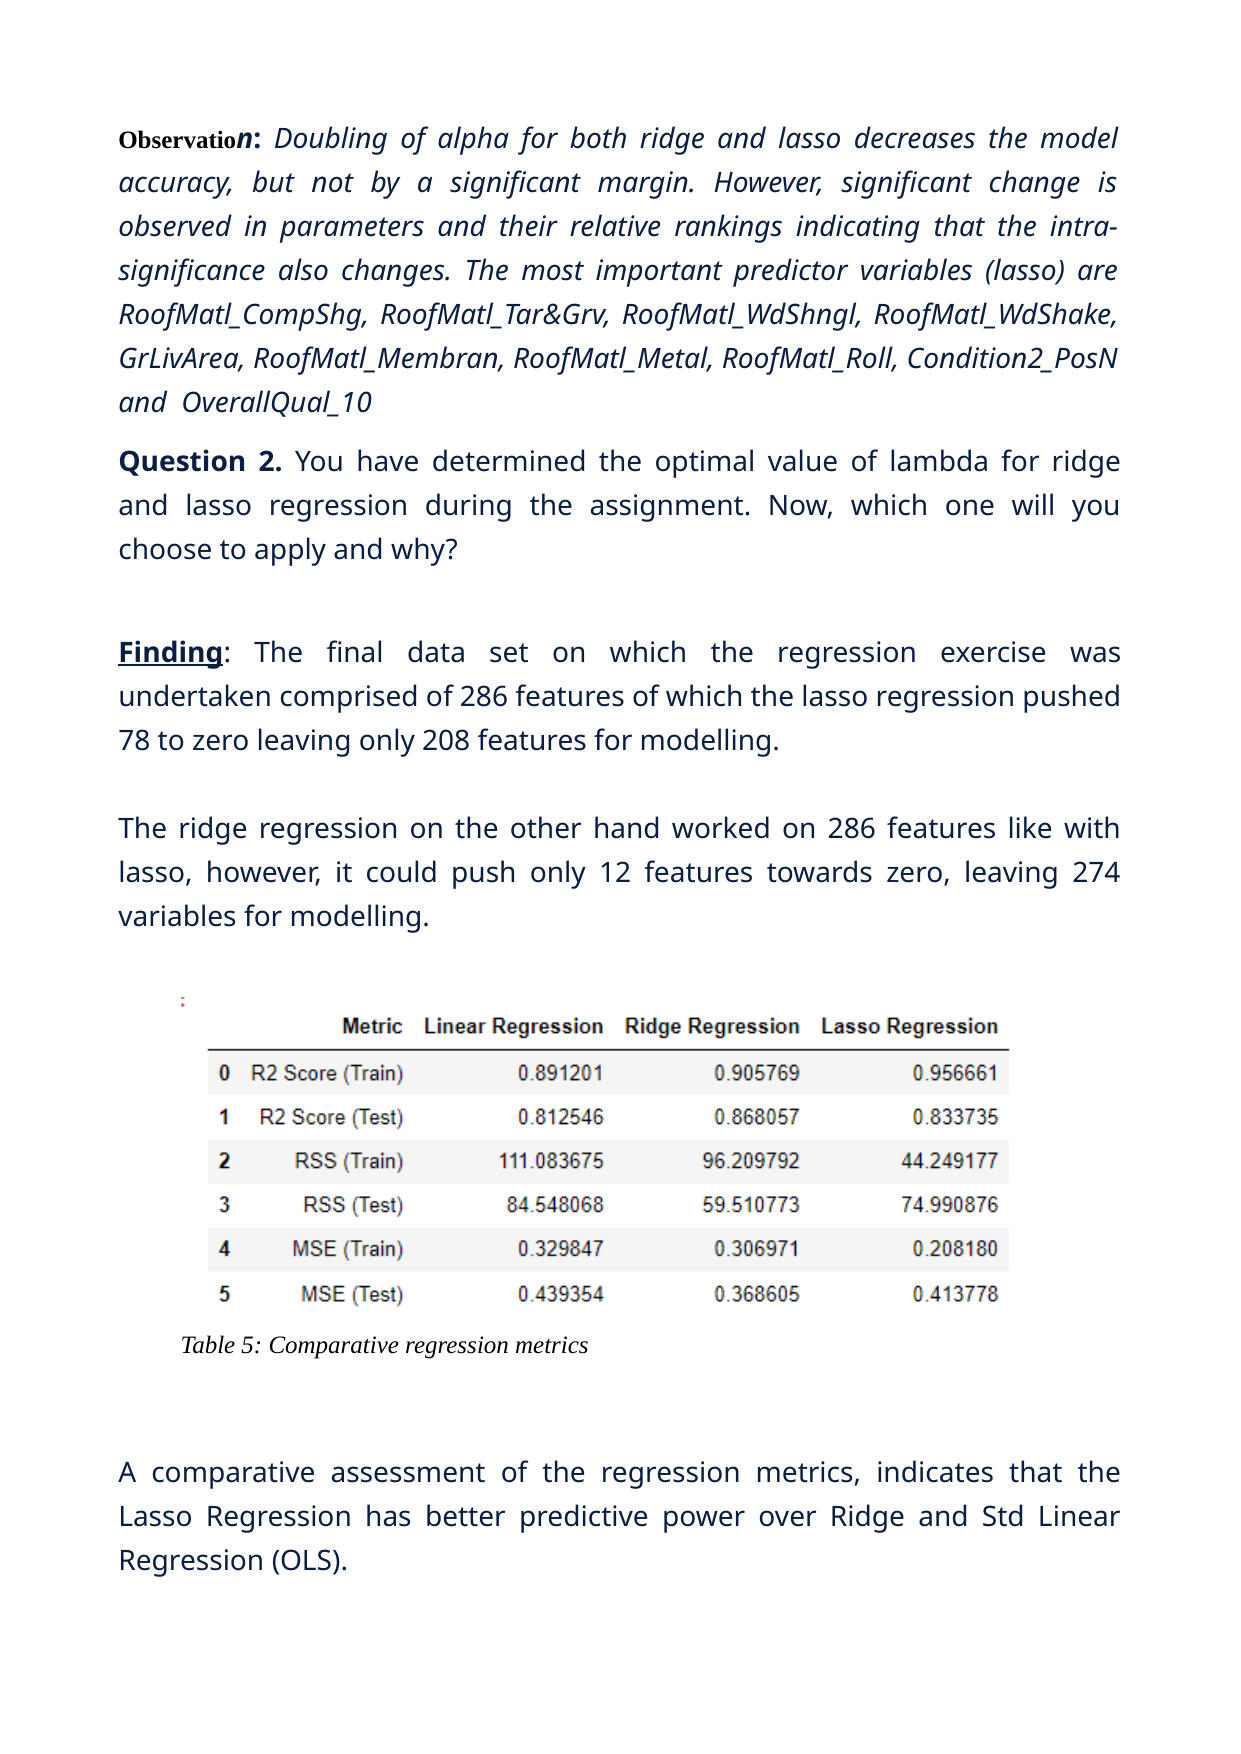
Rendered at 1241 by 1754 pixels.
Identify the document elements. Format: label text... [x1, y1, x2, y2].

text Table 5: Comparative regression metrics [180, 1330, 1060, 1358]
text Finding: The final data set on which the regression exercise was undertaken comprised of 286 features of which the lasso regression pushed 78 to zero leaving only 208 features for modelling. [118, 632, 1122, 758]
text Question 2. You have determined the optimal value of lambda for ridge and lasso regression during the assignment. Now, which one will you choose to apply and why? [118, 441, 1122, 568]
text Observation: Doubling of alpha for both ridge and lasso decreases the model accuracy, but not by a significant margin. However, significant change is observed in parameters and their relative rankings indicating that the intra-significance also changes. The most important predictor variables (lasso) are RoofMatl_CompShg, RoofMatl_Tar&Grv, RoofMatl_WdShngl, RoofMatl_WdShake, GrLivArea, RoofMatl_Membran, RoofMatl_Metal, RoofMatl_Roll, Condition2_PosN and OverallQual_10 [118, 118, 1122, 421]
picture [180, 997, 1060, 1330]
text The ridge regression on the other hand worked on 286 features like with lasso, however, it could push only 12 features towards zero, leaving 274 variables for modelling. [118, 808, 1122, 935]
text A comparative assessment of the regression metrics, indicates that the Lasso Regression has better predictive power over Ridge and Std Linear Regression (OLS). [118, 1452, 1122, 1579]
